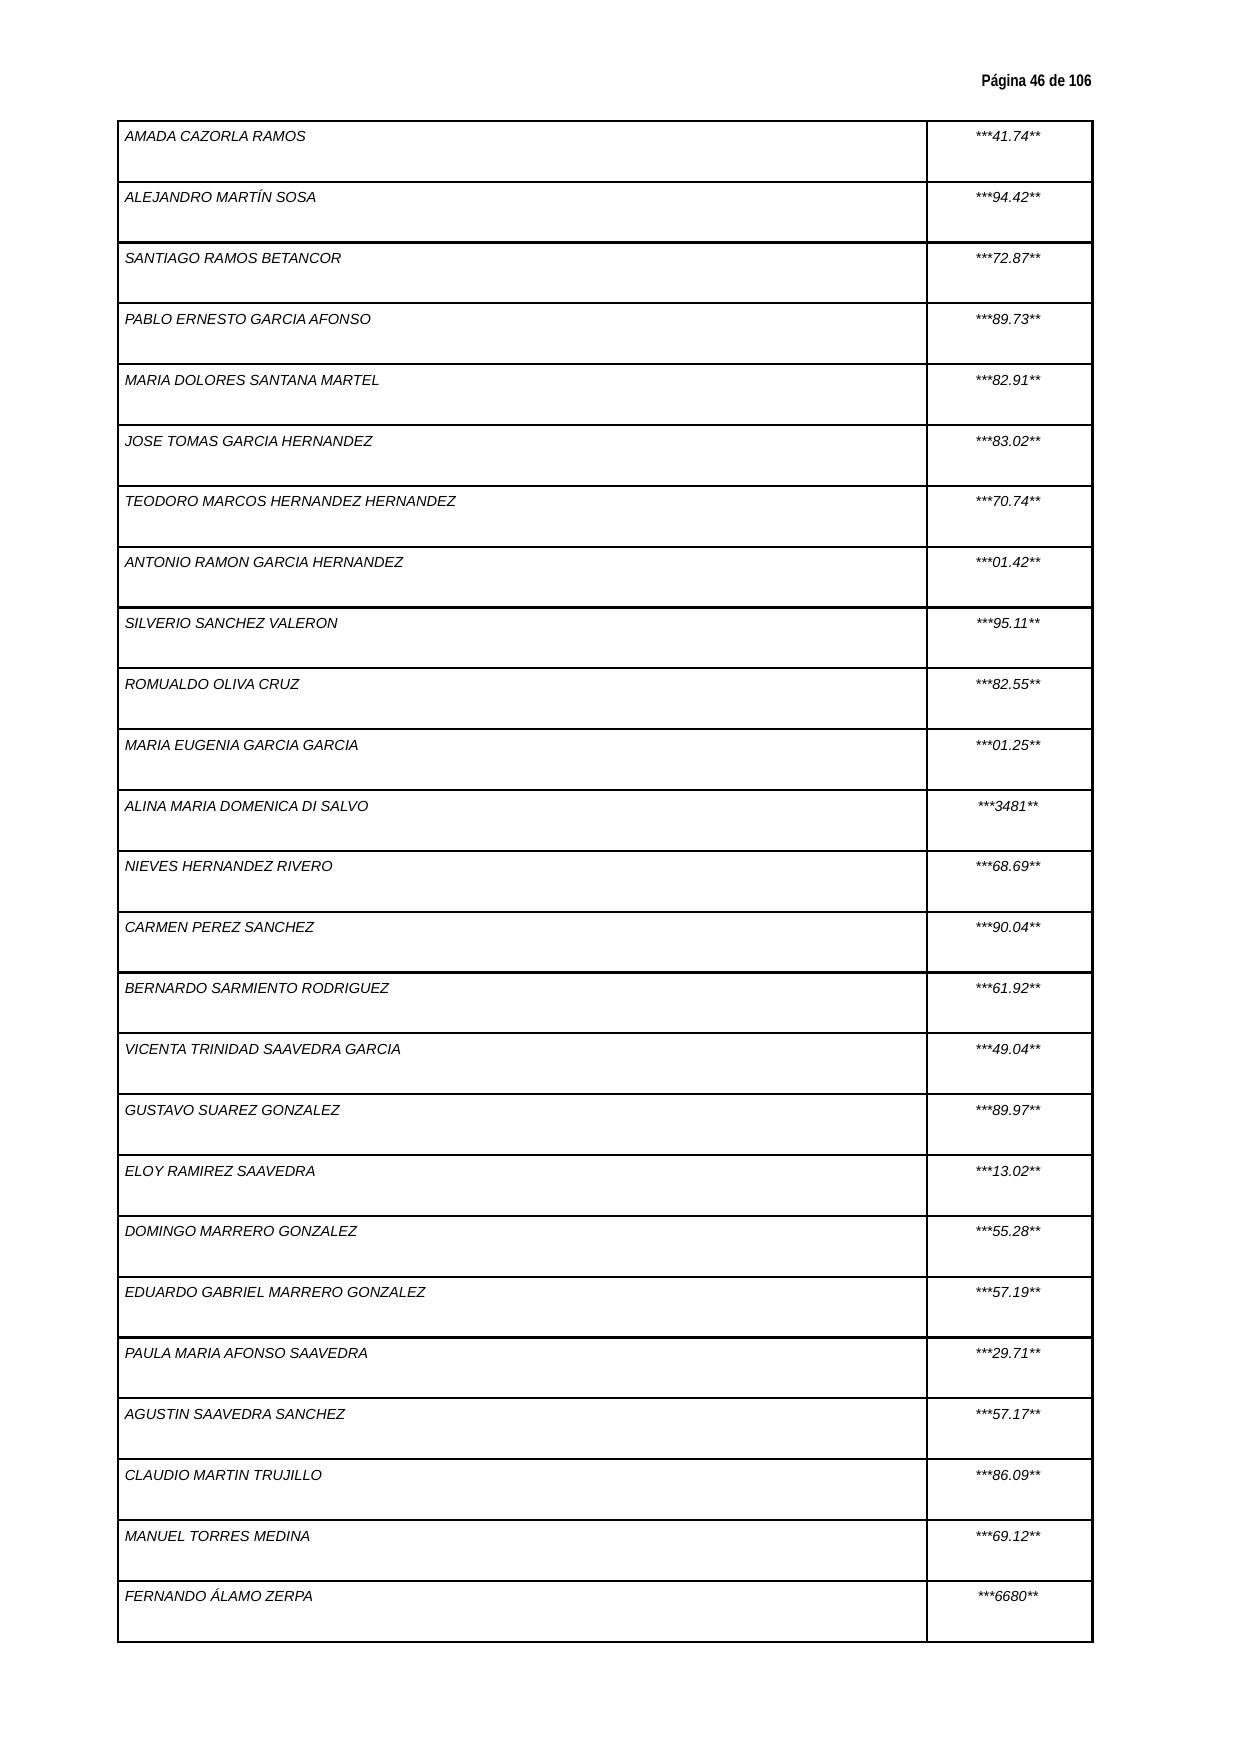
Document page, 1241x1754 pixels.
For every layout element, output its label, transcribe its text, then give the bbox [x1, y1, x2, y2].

table_cell ***72.87** [928, 244, 1091, 302]
table_cell ***95.11** [928, 609, 1091, 667]
table_cell ***86.09** [928, 1460, 1091, 1519]
table_cell MARIA EUGENIA GARCIA GARCIA [119, 730, 926, 789]
table_cell ***57.17** [928, 1399, 1091, 1458]
table_cell ***41.74** [928, 122, 1091, 181]
table_cell ***55.28** [928, 1217, 1091, 1276]
table_cell SANTIAGO RAMOS BETANCOR [119, 244, 926, 302]
table_cell DOMINGO MARRERO GONZALEZ [119, 1217, 926, 1276]
table_cell GUSTAVO SUAREZ GONZALEZ [119, 1095, 926, 1154]
table_cell ***70.74** [928, 487, 1091, 546]
table_cell MANUEL TORRES MEDINA [119, 1521, 926, 1580]
table_cell ALEJANDRO MARTÍN SOSA [119, 183, 926, 241]
table_cell CARMEN PEREZ SANCHEZ [119, 913, 926, 971]
table_cell ***82.91** [928, 365, 1091, 424]
table_cell ***82.55** [928, 669, 1091, 728]
table_cell ***3481** [928, 791, 1091, 850]
table_cell ***68.69** [928, 852, 1091, 911]
table_cell ***49.04** [928, 1034, 1091, 1093]
table_cell ***94.42** [928, 183, 1091, 241]
table_cell ***57.19** [928, 1278, 1091, 1336]
table_cell ELOY RAMIREZ SAAVEDRA [119, 1156, 926, 1215]
table_cell ***6680** [928, 1582, 1091, 1641]
table_cell PABLO ERNESTO GARCIA AFONSO [119, 304, 926, 363]
table_cell ROMUALDO OLIVA CRUZ [119, 669, 926, 728]
table_cell MARIA DOLORES SANTANA MARTEL [119, 365, 926, 424]
table_cell EDUARDO GABRIEL MARRERO GONZALEZ [119, 1278, 926, 1336]
table_cell ***83.02** [928, 426, 1091, 485]
table_cell PAULA MARIA AFONSO SAAVEDRA [119, 1339, 926, 1397]
table_cell AMADA CAZORLA RAMOS [119, 122, 926, 181]
table_cell NIEVES HERNANDEZ RIVERO [119, 852, 926, 911]
table_cell TEODORO MARCOS HERNANDEZ HERNANDEZ [119, 487, 926, 546]
table_cell ***90.04** [928, 913, 1091, 971]
table_cell ***01.25** [928, 730, 1091, 789]
table_cell SILVERIO SANCHEZ VALERON [119, 609, 926, 667]
table_cell ANTONIO RAMON GARCIA HERNANDEZ [119, 548, 926, 606]
table_cell CLAUDIO MARTIN TRUJILLO [119, 1460, 926, 1519]
table_cell ***01.42** [928, 548, 1091, 606]
table_cell JOSE TOMAS GARCIA HERNANDEZ [119, 426, 926, 485]
table_cell ***89.73** [928, 304, 1091, 363]
table_cell VICENTA TRINIDAD SAAVEDRA GARCIA [119, 1034, 926, 1093]
table_cell FERNANDO ÁLAMO ZERPA [119, 1582, 926, 1641]
table_cell BERNARDO SARMIENTO RODRIGUEZ [119, 974, 926, 1032]
table_cell ALINA MARIA DOMENICA DI SALVO [119, 791, 926, 850]
table_cell ***89.97** [928, 1095, 1091, 1154]
table_cell ***69.12** [928, 1521, 1091, 1580]
table_cell ***13.02** [928, 1156, 1091, 1215]
table_cell ***61.92** [928, 974, 1091, 1032]
table_cell AGUSTIN SAAVEDRA SANCHEZ [119, 1399, 926, 1458]
table_cell ***29.71** [928, 1339, 1091, 1397]
